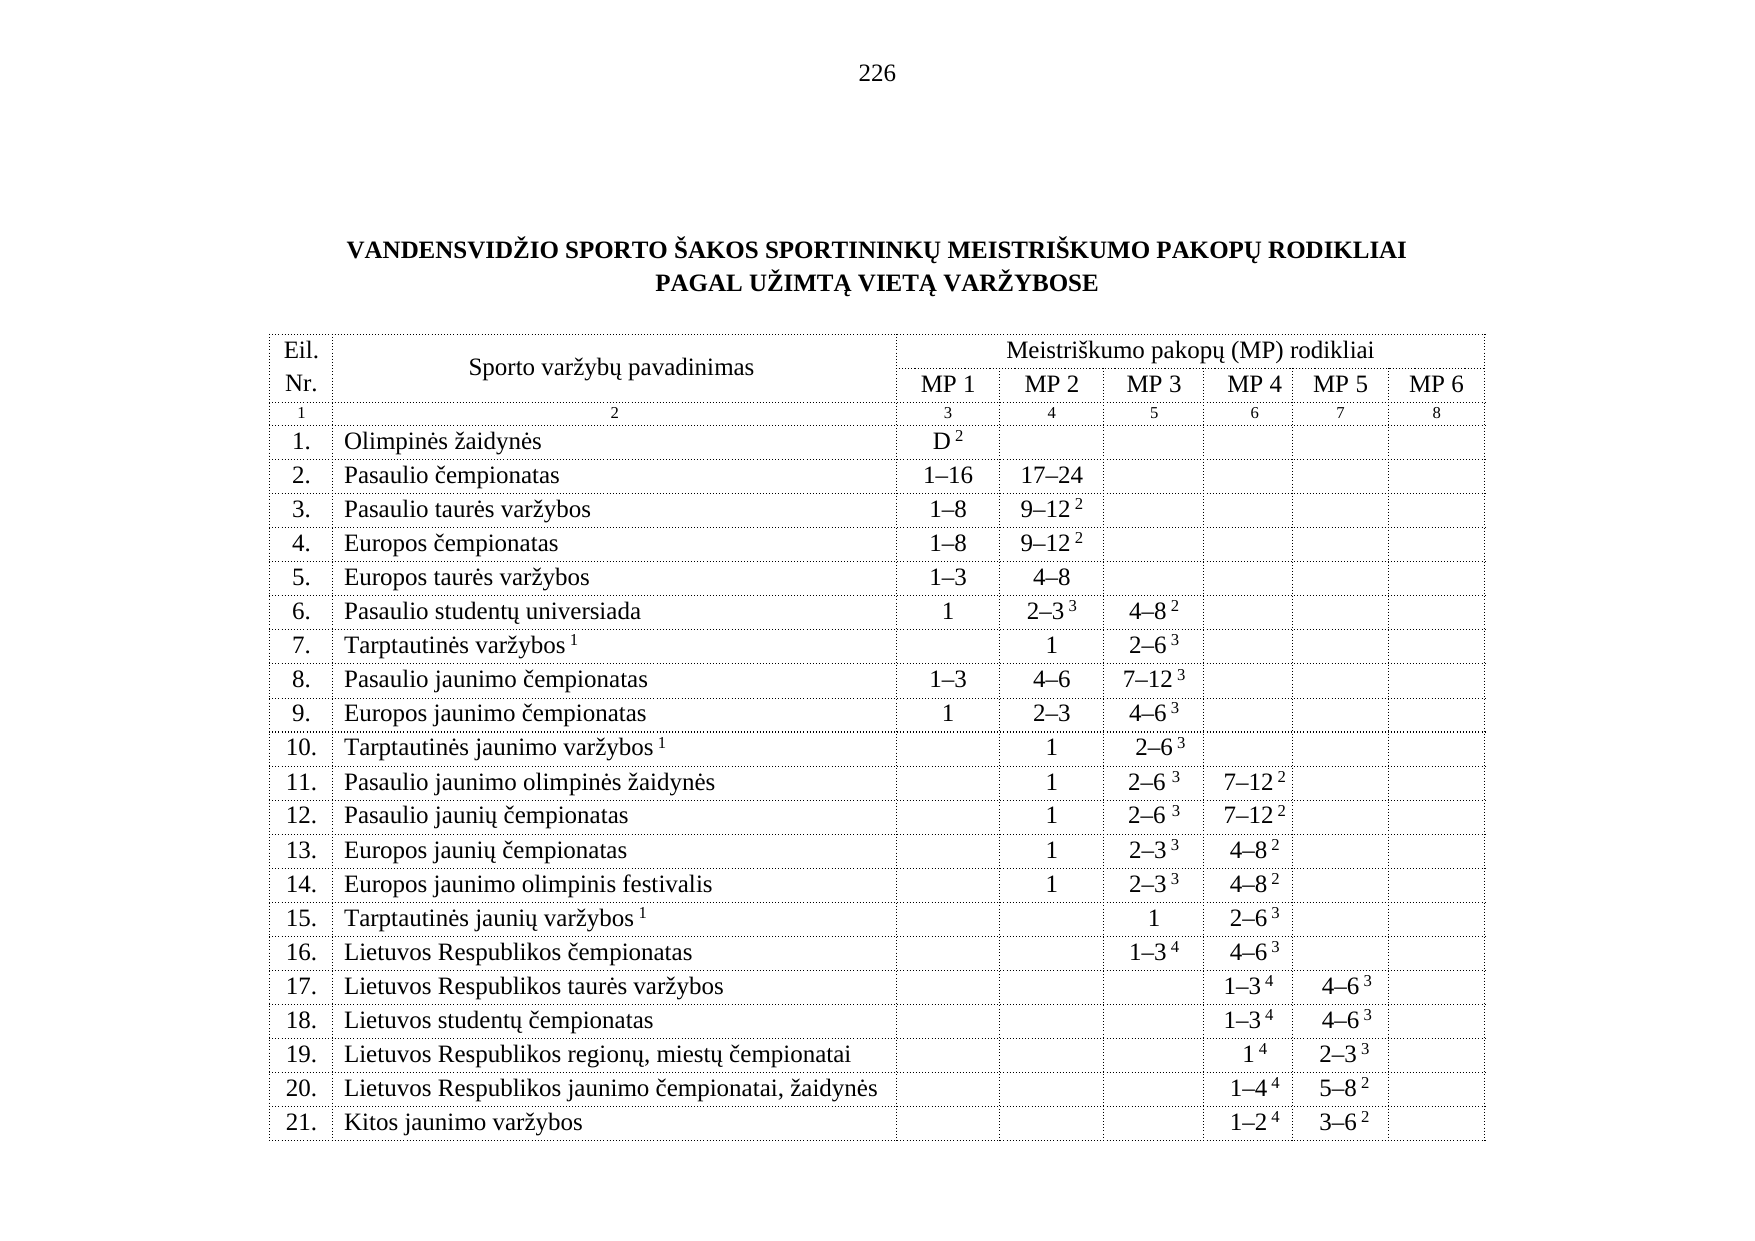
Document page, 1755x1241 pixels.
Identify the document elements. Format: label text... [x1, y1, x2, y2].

text PAGAL UŽIMTĄ VIETĄ VARŽYBOSE [118, 268, 1636, 296]
text VANDENSVIDŽIO SPORTO ŠAKOS SPORTININKŲ MEISTRIŠKUMO PAKOPŲ RODIKLIAI [118, 235, 1636, 263]
